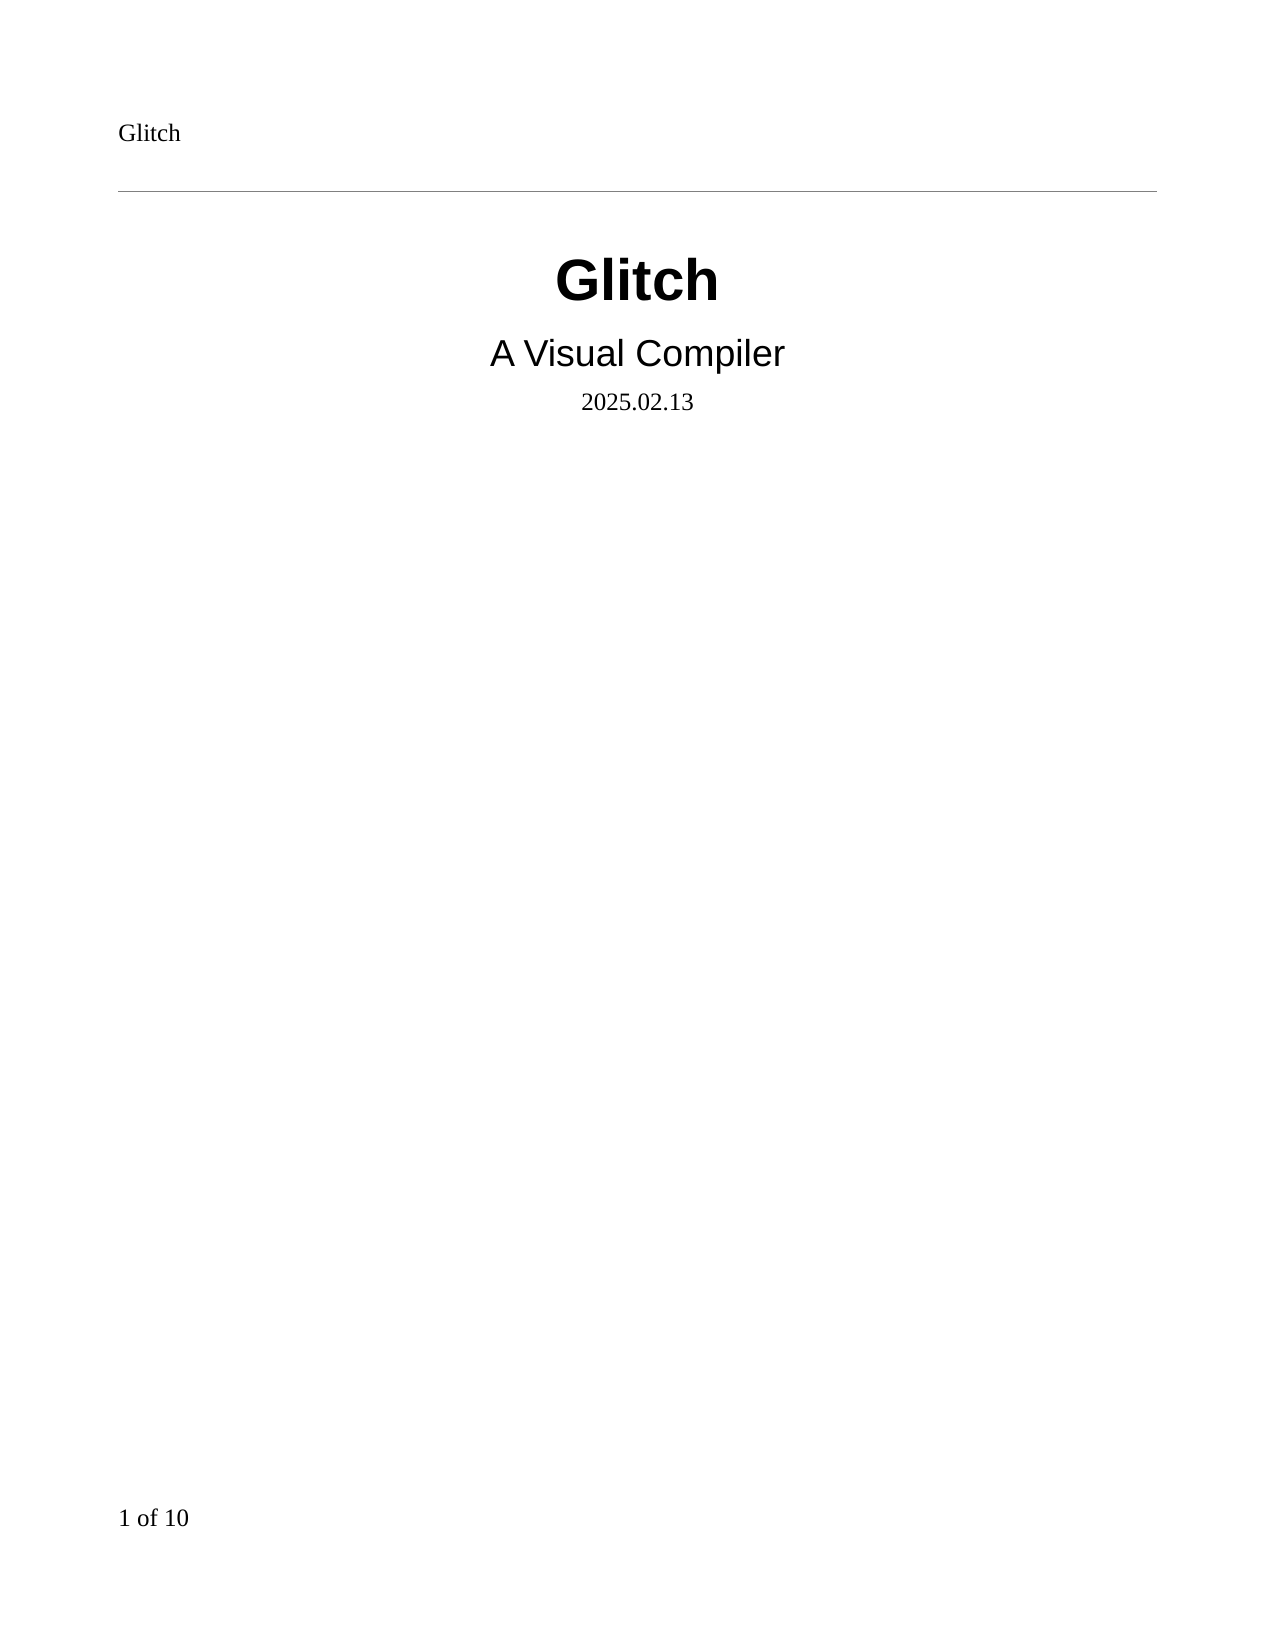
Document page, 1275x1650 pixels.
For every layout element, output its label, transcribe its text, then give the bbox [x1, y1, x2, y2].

title Glitch [118, 246, 1157, 313]
subtitle A Visual Compiler [118, 331, 1157, 374]
text 2025.02.13 [118, 387, 1157, 416]
